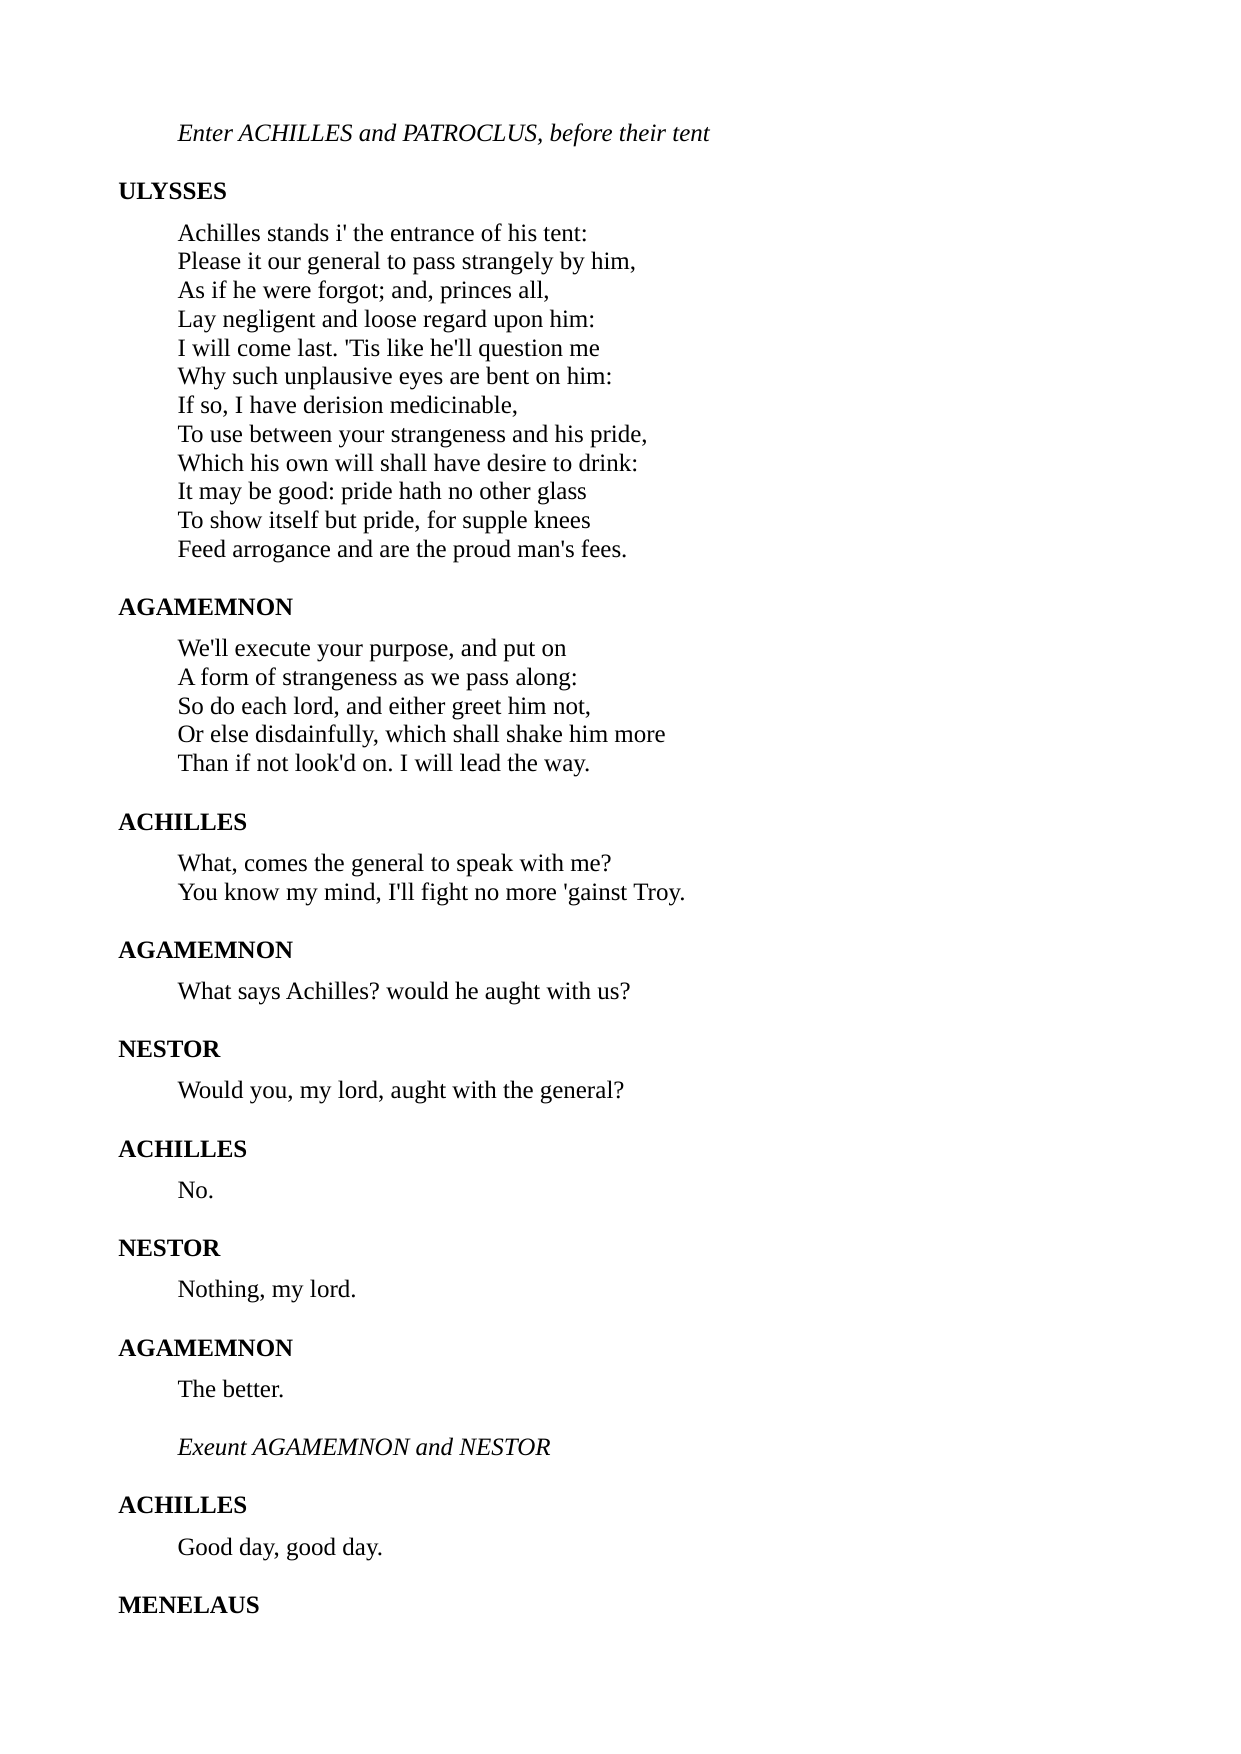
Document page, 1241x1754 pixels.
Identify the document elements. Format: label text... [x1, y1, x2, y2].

text Would you, my lord, aught with the general? [177, 1076, 1063, 1104]
text AGAMEMNON [118, 935, 1122, 963]
text Nothing, my lord. [177, 1274, 1063, 1303]
text MENELAUS [118, 1590, 1122, 1619]
text AGAMEMNON [118, 592, 1122, 621]
text Good day, good day. [177, 1532, 1063, 1560]
text ACHILLES [118, 807, 1122, 835]
text The better. [177, 1374, 1063, 1403]
text No. [177, 1175, 1063, 1204]
text ACHILLES [118, 1134, 1122, 1162]
text NESTOR [118, 1233, 1122, 1262]
text NESTOR [118, 1034, 1122, 1063]
text ACHILLES [118, 1490, 1122, 1519]
text Achilles stands i' the entrance of his tent: Please it our general to pass strangely by him, As if he were forgot; and, princes all, Lay negligent and loose regard upon him: I will come last. 'Tis like he'll question me Why such unplausive eyes are bent on him: If so, I have derision medicinable, To use between your strangeness and his pride, Which his own will shall have desire to drink: It may be good: pride hath no other glass To show itself but pride, for supple knees Feed arrogance and are the proud man's fees. [177, 218, 1063, 563]
text We'll execute your purpose, and put on A form of strangeness as we pass along: So do each lord, and either greet him not, Or else disdainfully, which shall shake him more Than if not look'd on. I will lead the way. [177, 633, 1063, 777]
text ULYSSES [118, 176, 1122, 205]
text What says Achilles? would he aught with us? [177, 976, 1063, 1005]
text AGAMEMNON [118, 1333, 1122, 1361]
text Exeunt AGAMEMNON and NESTOR [177, 1432, 1063, 1461]
text What, comes the general to speak with me? You know my mind, I'll fight no more 'gainst Troy. [177, 848, 1063, 905]
text Enter ACHILLES and PATROCLUS, before their tent [177, 118, 1063, 147]
